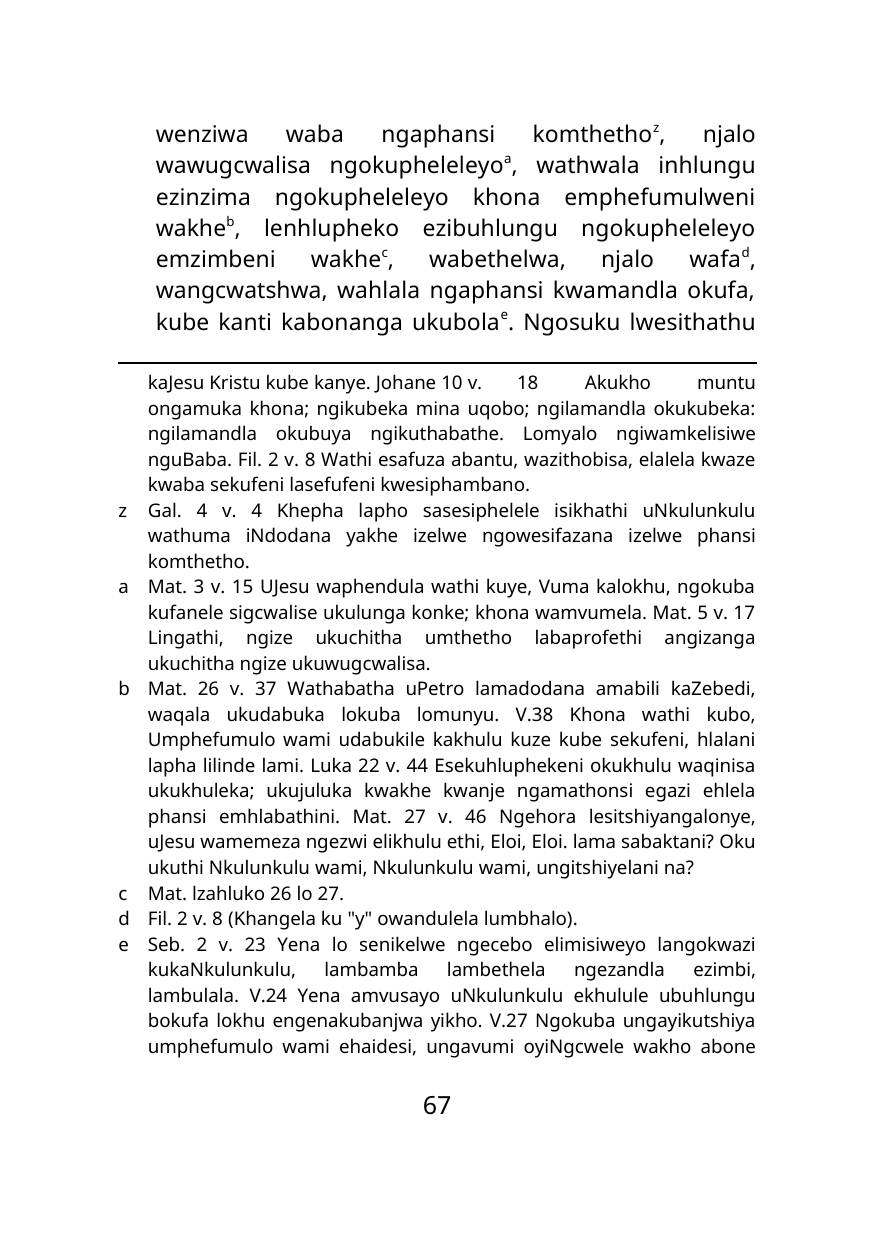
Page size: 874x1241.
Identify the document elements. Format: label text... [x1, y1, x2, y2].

list Mat. 3 v. 15 UJesu waphendula wathi kuye, Vuma kalokhu, ngokuba kufanele sigcwalise ukulunga konke; khona wamvumela. Mat. 5 v. 17 Lingathi, ngize ukuchitha umthetho labaprofethi angizanga ukuchitha ngize ukuwugcwalisa. [118, 574, 756, 676]
list Fil. 2 v. 8 (Khangela ku "y" owandulela lumbhalo). [118, 905, 756, 931]
list Mat. 26 v. 37 Wathabatha uPetro lamadodana amabili kaZebedi, waqala ukudabuka lokuba lomunyu. V.38 Khona wathi kubo, Umphefumulo wami udabukile kakhulu kuze kube sekufeni, hlalani lapha lilinde lami. Luka 22 v. 44 Esekuhluphekeni okukhulu waqinisa ukukhuleka; ukujuluka kwakhe kwanje ngamathonsi egazi ehlela phansi emhlabathini. Mat. 27 v. 46 Ngehora lesitshiyangalonye, uJesu wamemeza ngezwi elikhulu ethi, Eloi, Eloi. lama sabaktani? Oku ukuthi Nkulunkulu wami, Nkulunkulu wami, ungitshiyelani na? [118, 676, 756, 880]
list wenziwa waba ngaphansi komthetho, njalo wawugcwalisa ngokupheleleyo, wathwala inhlungu ezinzima ngokupheleleyo khona emphefumulweni wakhe, lenhlupheko ezibuhlungu ngokupheleleyo emzimbeni wakhe, wabethelwa, njalo wafa, wangcwatshwa, wahlala ngaphansi kwamandla okufa, kube kanti kabonanga ukubola. Ngosuku lwesithathu [118, 118, 756, 337]
list kaJesu Kristu kube kanye. Johane 10 v. 18 Akukho muntu ongamuka khona; ngikubeka mina uqobo; ngilamandla okukubeka: ngilamandla okubuya ngikuthabathe. Lomyalo ngiwamkelisiwe nguBaba. Fil. 2 v. 8 Wathi esafuza abantu, wazithobisa, elalela kwaze kwaba sekufeni lasefufeni kwesiphambano. [118, 369, 756, 497]
list Gal. 4 v. 4 Khepha lapho sasesiphelele isikhathi uNkulunkulu wathuma iNdodana yakhe izelwe ngowesifazana izelwe phansi komthetho. [118, 497, 756, 574]
list Seb. 2 v. 23 Yena lo senikelwe ngecebo elimisiweyo langokwazi kukaNkulunkulu, lambamba lambethela ngezandla ezimbi, lambulala. V.24 Yena amvusayo uNkulunkulu ekhulule ubuhlungu bokufa lokhu engenakubanjwa yikho. V.27 Ngokuba ungayikutshiya umphefumulo wami ehaidesi, ungavumi oyiNgcwele wakho abone [118, 931, 756, 1058]
list Mat. lzahluko 26 lo 27. [118, 880, 756, 905]
